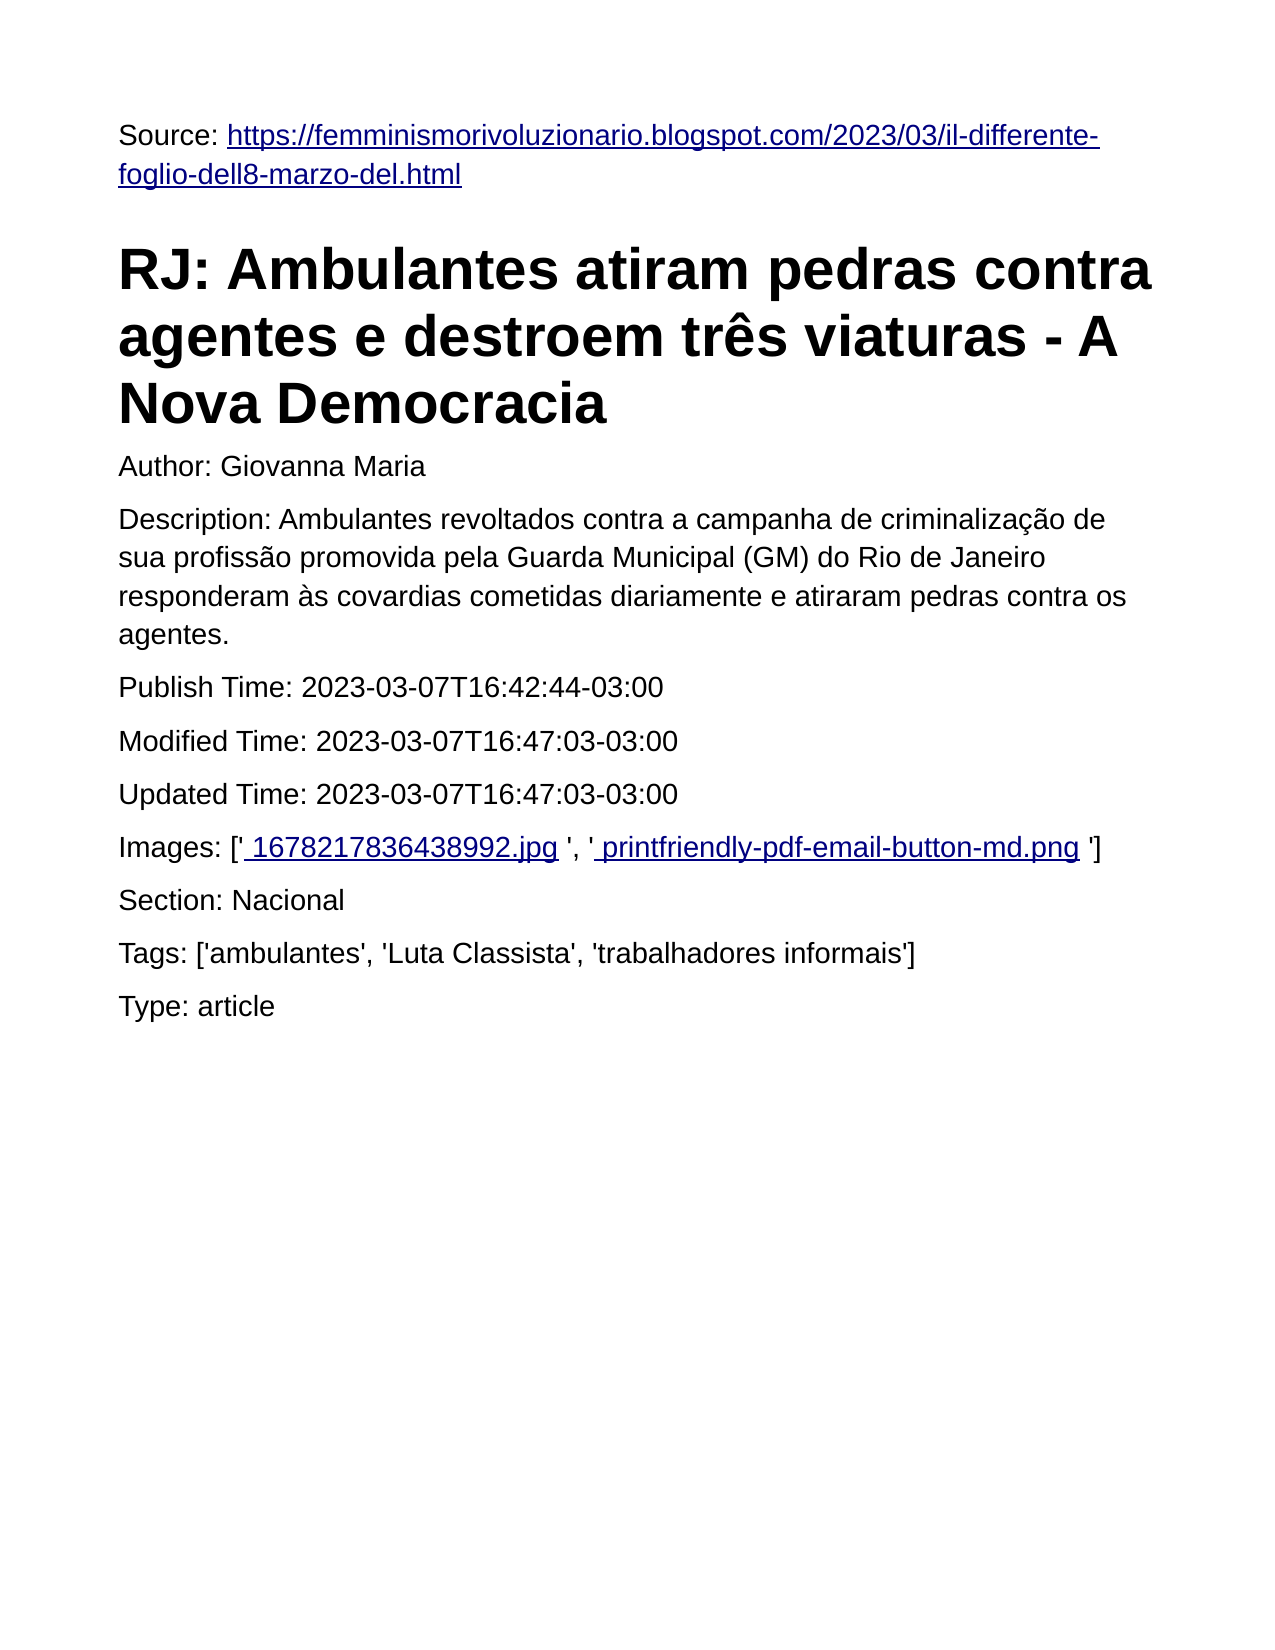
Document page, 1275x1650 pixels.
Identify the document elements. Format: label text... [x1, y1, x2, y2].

subtitle RJ: Ambulantes atiram pedras contra agentes e destroem três viaturas - A Nova Democracia [118, 235, 1157, 436]
text Author: Giovanna Maria [118, 448, 1157, 482]
text Description: Ambulantes revoltados contra a campanha de criminalização de sua profissão promovida pela Guarda Municipal (GM) do Rio de Janeiro responderam às covardias cometidas diariamente e atiraram pedras contra os agentes. [118, 502, 1157, 651]
text Updated Time: 2023-03-07T16:47:03-03:00 [118, 777, 1157, 810]
text Modified Time: 2023-03-07T16:47:03-03:00 [118, 723, 1157, 757]
text Section: Nacional [118, 883, 1157, 916]
text Publish Time: 2023-03-07T16:42:44-03:00 [118, 670, 1157, 704]
text Source: https://femminismorivoluzionario.blogspot.com/2023/03/il-differente-foglio-dell8-marzo-del.html [118, 118, 1157, 190]
text Tags: ['ambulantes', 'Luta Classista', 'trabalhadores informais'] [118, 936, 1157, 969]
text Type: article [118, 989, 1157, 1023]
text Images: [' 1678217836438992.jpg ', ' printfriendly-pdf-email-button-md.png '] [118, 830, 1157, 863]
